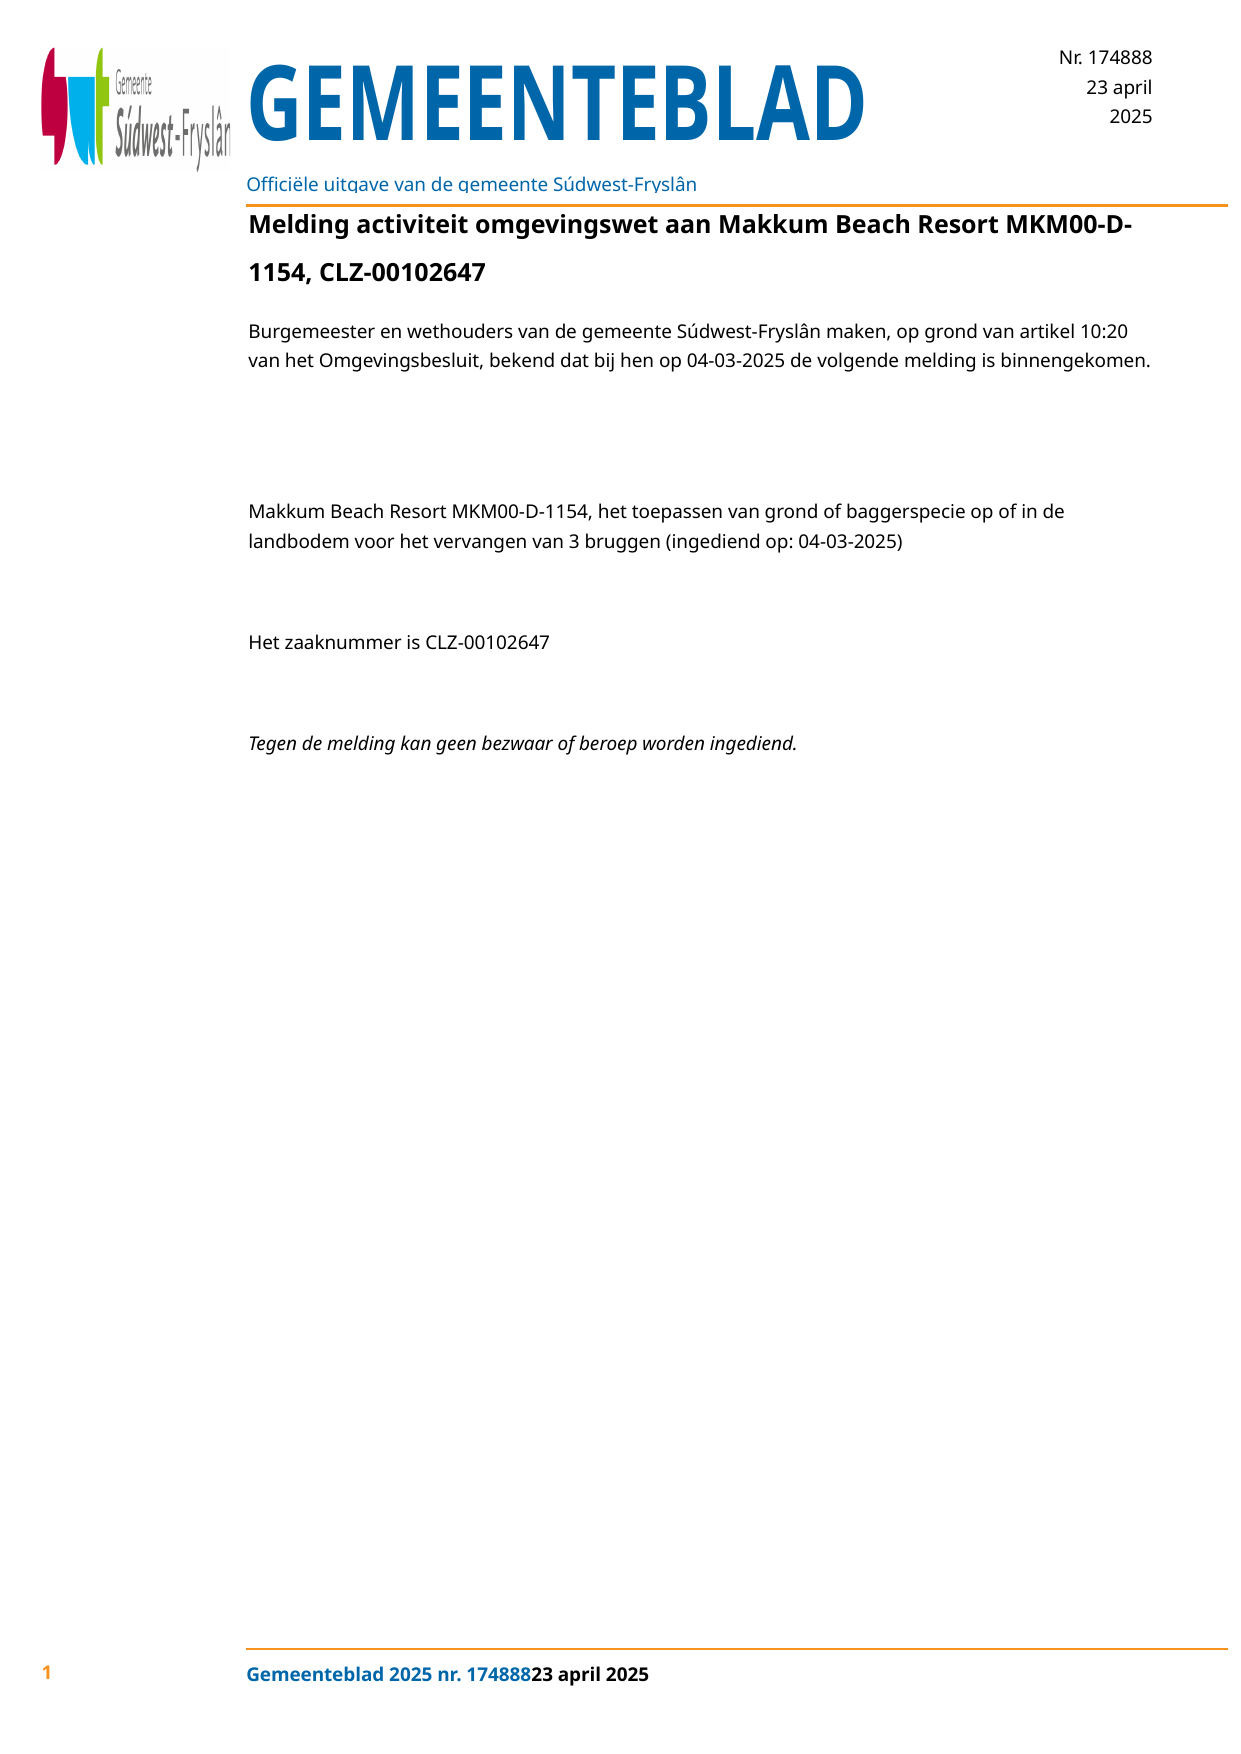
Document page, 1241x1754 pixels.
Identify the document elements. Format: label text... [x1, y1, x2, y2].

text Het zaaknummer is CLZ-00102647 [248, 629, 1152, 655]
text Tegen de melding kan geen bezwaar of beroep worden ingediend. [248, 730, 1152, 756]
text Burgemeester en wethouders van de gemeente Súdwest-Fryslân maken, op grond van artikel 10:20 van het Omgevingsbesluit, bekend dat bij hen op 04-03-2025 de volgende melding is binnengekomen. [248, 318, 1152, 373]
text Melding activiteit omgevingswet aan Makkum Beach Resort MKM00-D-1154, CLZ-00102647 [248, 207, 1152, 288]
text Makkum Beach Resort MKM00-D-1154, het toepassen van grond of baggerspecie op of in de landbodem voor het vervangen van 3 bruggen (ingediend op: 04-03-2025) [248, 499, 1152, 554]
picture [41, 47, 231, 172]
